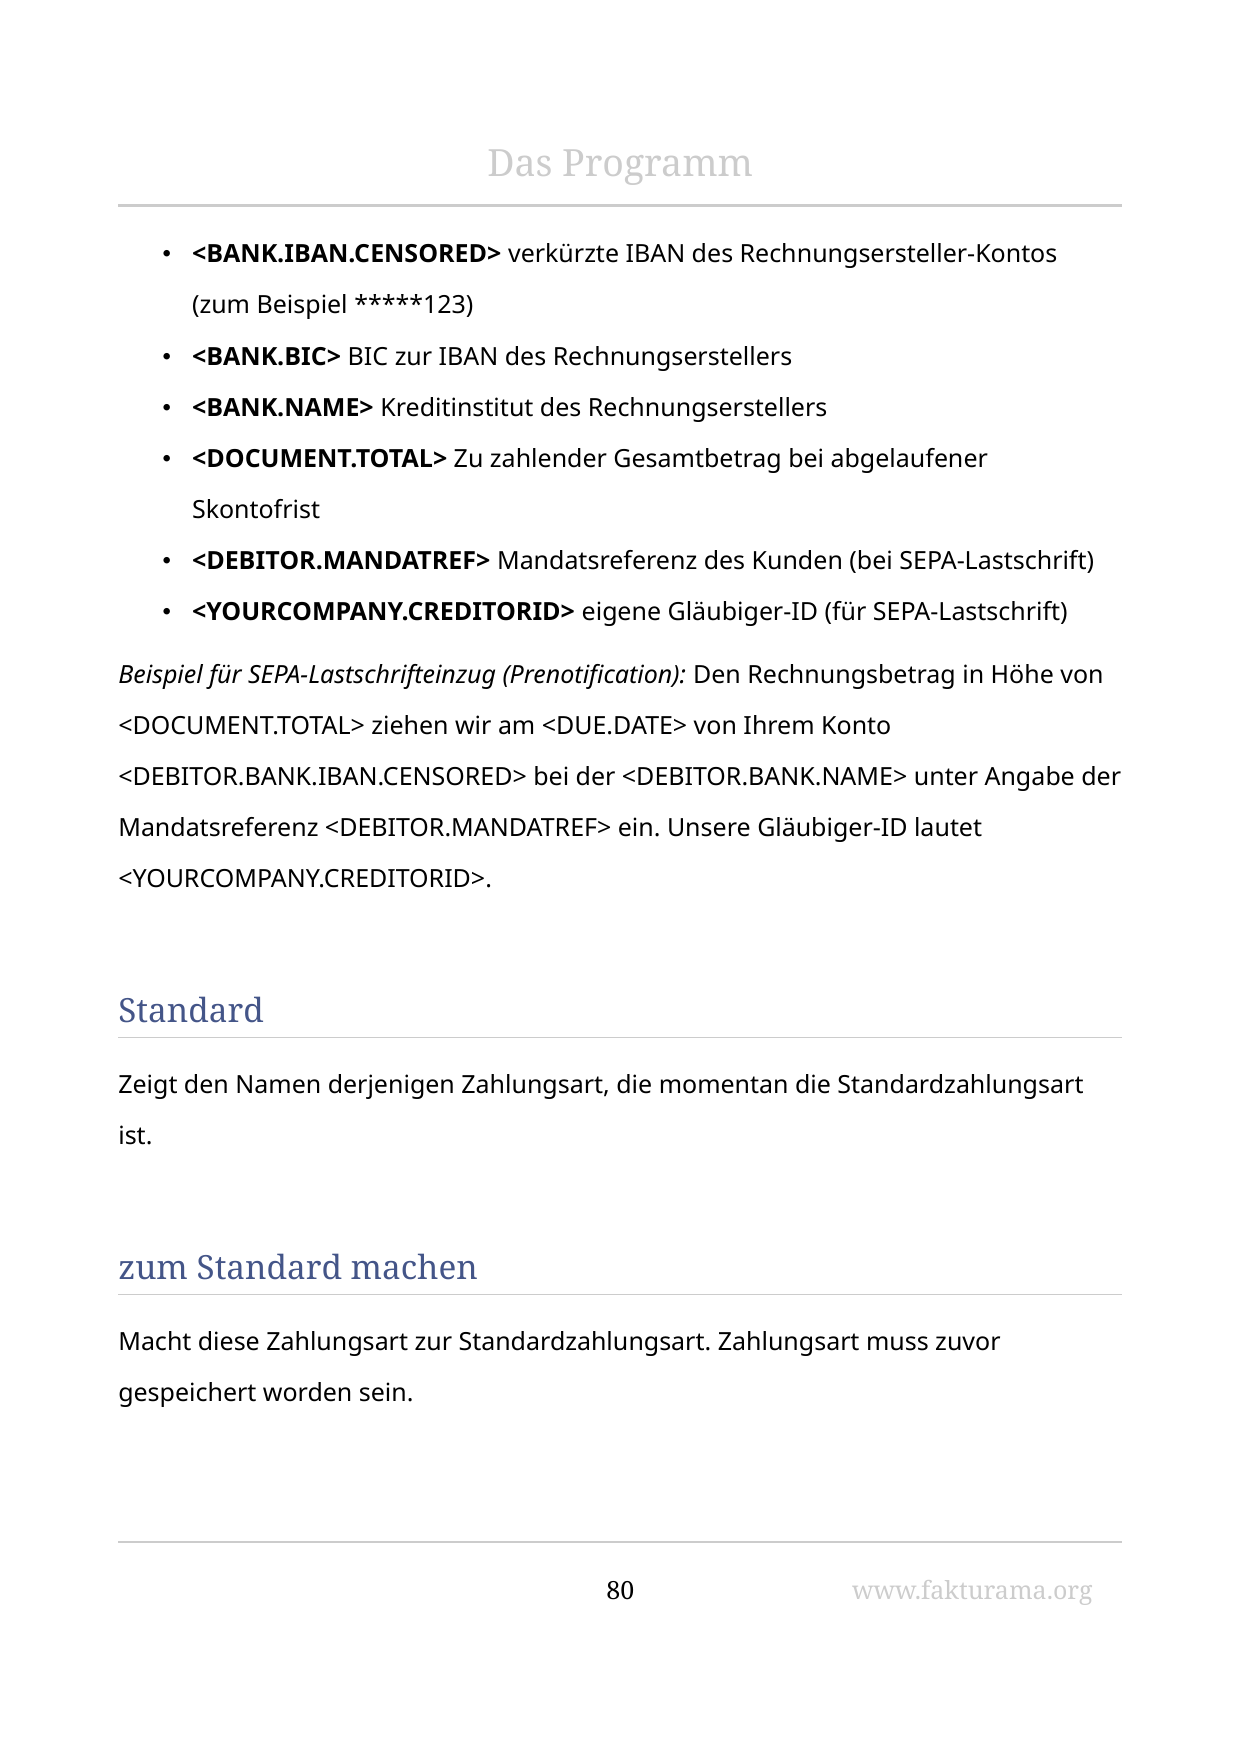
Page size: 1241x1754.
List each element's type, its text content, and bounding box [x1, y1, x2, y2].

list <BANK.NAME> Kreditinstitut des Rechnungserstellers [162, 389, 1122, 423]
list <BANK.BIC> BIC zur IBAN des Rechnungserstellers [162, 338, 1122, 372]
subtitle Standard [118, 987, 1122, 1037]
list <BANK.IBAN.CENSORED> verkürzte IBAN des Rechnungsersteller-Kontos (zum Beispiel *****123) [162, 236, 1122, 321]
text Macht diese Zahlungsart zur Standardzahlungsart. Zahlungsart muss zuvor gespeichert worden sein. [118, 1324, 1122, 1409]
text Beispiel für SEPA-Lastschrifteinzug (Prenotification): Den Rechnungsbetrag in Höhe von <DOCUMENT.TOTAL> ziehen wir am <DUE.DATE> von Ihrem Konto <DEBITOR.BANK.IBAN.CENSORED> bei der <DEBITOR.BANK.NAME> unter Angabe der Mandatsreferenz <DEBITOR.MANDATREF> ein. Unsere Gläubiger-ID lautet <YOURCOMPANY.CREDITORID>. [118, 657, 1122, 895]
list <DEBITOR.MANDATREF> Mandatsreferenz des Kunden (bei SEPA-Lastschrift) [162, 542, 1122, 576]
subtitle zum Standard machen [118, 1244, 1122, 1294]
list <YOURCOMPANY.CREDITORID> eigene Gläubiger-ID (für SEPA-Lastschrift) [162, 593, 1122, 627]
text Zeigt den Namen derjenigen Zahlungsart, die momentan die Standardzahlungsart ist. [118, 1067, 1122, 1152]
list <DOCUMENT.TOTAL> Zu zahlender Gesamtbetrag bei abgelaufener Skontofrist [162, 440, 1122, 525]
